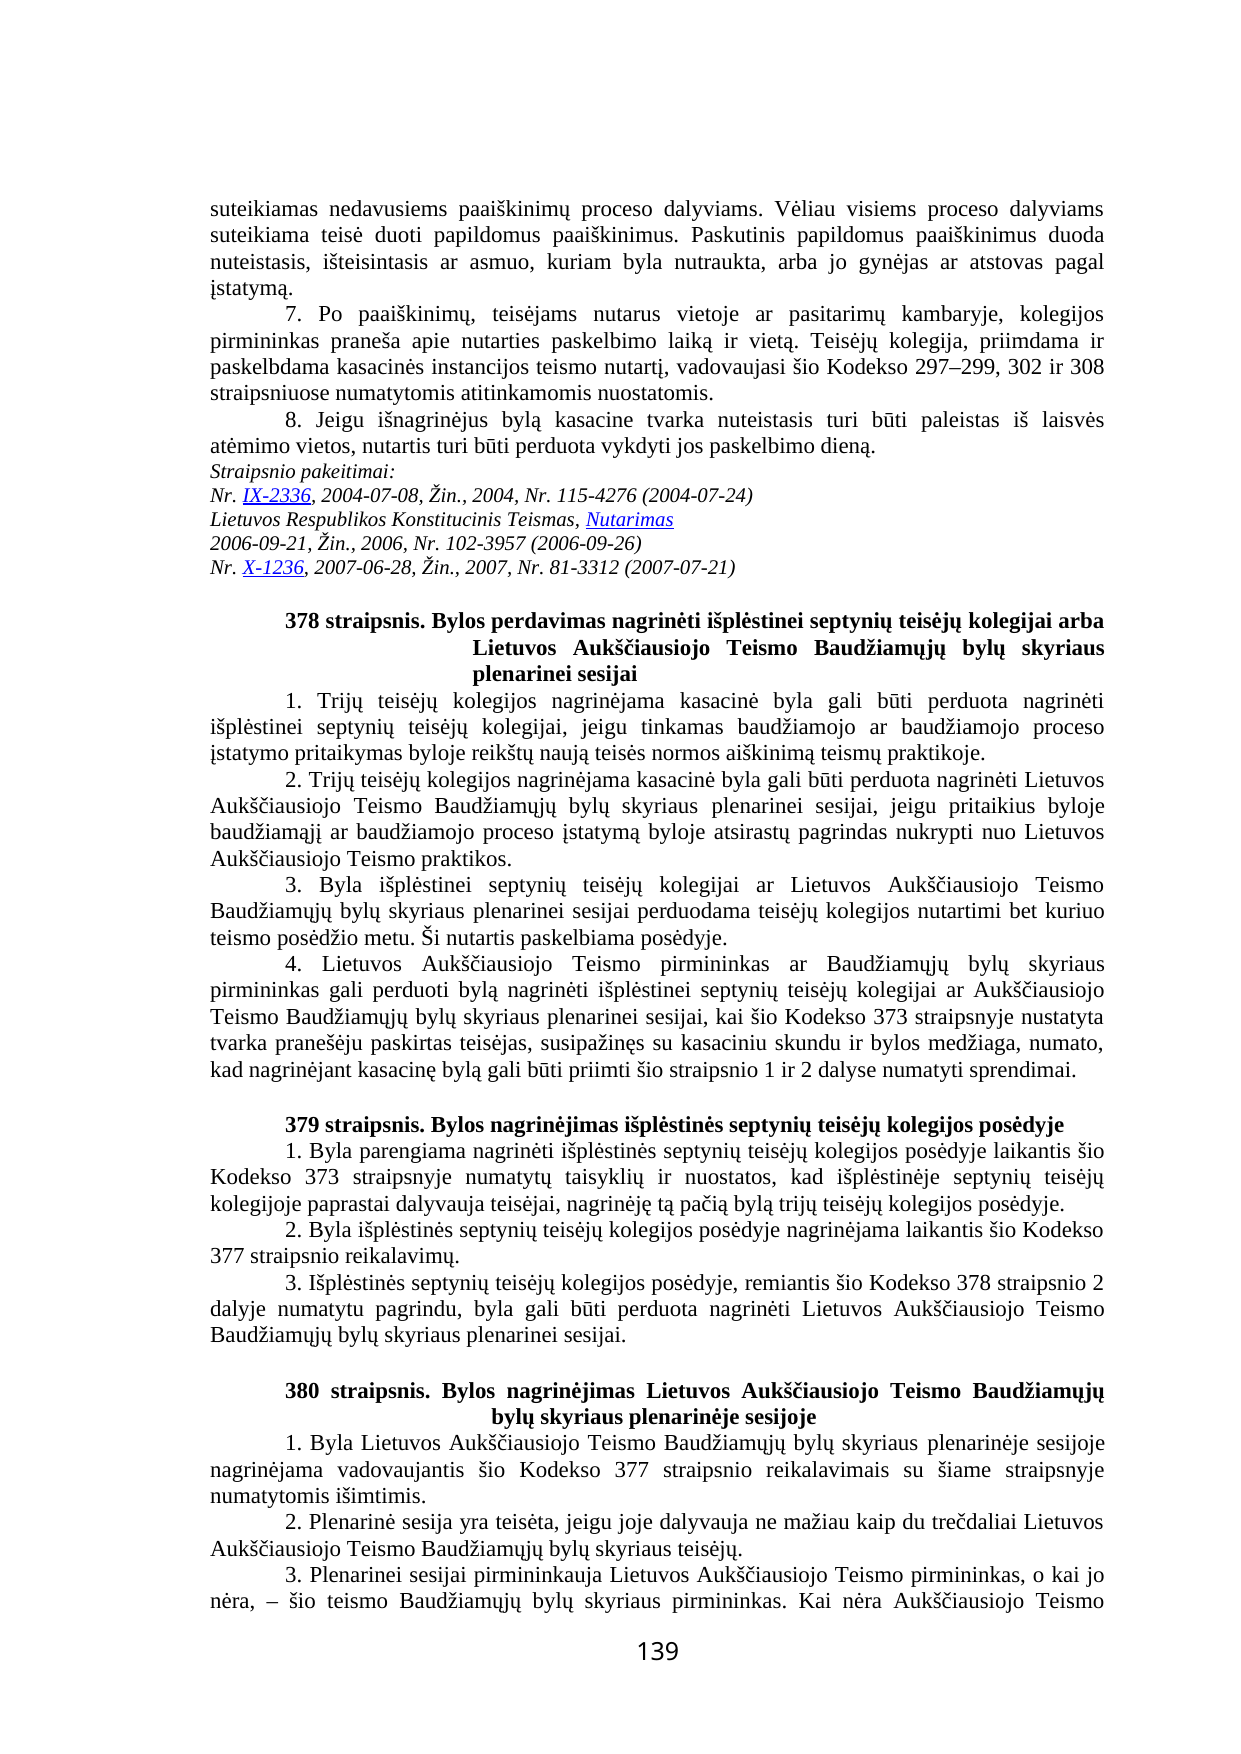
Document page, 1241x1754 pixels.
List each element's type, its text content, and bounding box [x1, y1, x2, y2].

text 380 straipsnis. Bylos nagrinėjimas Lietuvos Aukščiausiojo Teismo Baudžiamųjų bylų skyriaus plenarinėje sesijoje [285, 1377, 1106, 1429]
text Lietuvos Respublikos Konstitucinis Teismas, Nutarimas [210, 507, 1106, 531]
text 3. Plenarinei sesijai pirmininkauja Lietuvos Aukščiausiojo Teismo pirmininkas, o kai jo nėra, – šio teismo Baudžiamųjų bylų skyriaus pirmininkas. Kai nėra Aukščiausiojo Teismo [210, 1561, 1106, 1614]
text 4. Lietuvos Aukščiausiojo Teismo pirmininkas ar Baudžiamųjų bylų skyriaus pirmininkas gali perduoti bylą nagrinėti išplėstinei septynių teisėjų kolegijai ar Aukščiausiojo Teismo Baudžiamųjų bylų skyriaus plenarinei sesijai, kai šio Kodekso 373 straipsnyje nustatyta tvarka pranešėju paskirtas teisėjas, susipažinęs su kasaciniu skundu ir bylos medžiaga, numato, kad nagrinėjant kasacinę bylą gali būti priimti šio straipsnio 1 ir 2 dalyse numatyti sprendimai. [210, 950, 1106, 1082]
text 7. Po paaiškinimų, teisėjams nutarus vietoje ar pasitarimų kambaryje, kolegijos pirmininkas praneša apie nutarties paskelbimo laiką ir vietą. Teisėjų kolegija, priimdama ir paskelbdama kasacinės instancijos teismo nutartį, vadovaujasi šio Kodekso 297–299, 302 ir 308 straipsniuose numatytomis atitinkamomis nuostatomis. [210, 300, 1106, 406]
text 2. Plenarinė sesija yra teisėta, jeigu joje dalyvauja ne mažiau kaip du trečdaliai Lietuvos Aukščiausiojo Teismo Baudžiamųjų bylų skyriaus teisėjų. [210, 1508, 1106, 1561]
text 2. Trijų teisėjų kolegijos nagrinėjama kasacinė byla gali būti perduota nagrinėti Lietuvos Aukščiausiojo Teismo Baudžiamųjų bylų skyriaus plenarinei sesijai, jeigu pritaikius byloje baudžiamąjį ar baudžiamojo proceso įstatymą byloje atsirastų pagrindas nukrypti nuo Lietuvos Aukščiausiojo Teismo praktikos. [210, 766, 1106, 871]
text 2006-09-21, Žin., 2006, Nr. 102-3957 (2006-09-26) [210, 531, 1106, 555]
text 3. Byla išplėstinei septynių teisėjų kolegijai ar Lietuvos Aukščiausiojo Teismo Baudžiamųjų bylų skyriaus plenarinei sesijai perduodama teisėjų kolegijos nutartimi bet kuriuo teismo posėdžio metu. Ši nutartis paskelbiama posėdyje. [210, 871, 1106, 950]
text 378 straipsnis. Bylos perdavimas nagrinėti išplėstinei septynių teisėjų kolegijai arba Lietuvos Aukščiausiojo Teismo Baudžiamųjų bylų skyriaus plenarinei sesijai [285, 608, 1106, 687]
text suteikiamas nedavusiems paaiškinimų proceso dalyviams. Vėliau visiems proceso dalyviams suteikiama teisė duoti papildomus paaiškinimus. Paskutinis papildomus paaiškinimus duoda nuteistasis, išteisintasis ar asmuo, kuriam byla nutraukta, arba jo gynėjas ar atstovas pagal įstatymą. [210, 195, 1106, 300]
text 1. Byla Lietuvos Aukščiausiojo Teismo Baudžiamųjų bylų skyriaus plenarinėje sesijoje nagrinėjama vadovaujantis šio Kodekso 377 straipsnio reikalavimais su šiame straipsnyje numatytomis išimtimis. [210, 1429, 1106, 1508]
text 8. Jeigu išnagrinėjus bylą kasacine tvarka nuteistasis turi būti paleistas iš laisvės atėmimo vietos, nutartis turi būti perduota vykdyti jos paskelbimo dieną. [210, 406, 1106, 458]
text Nr. IX-2336, 2004-07-08, Žin., 2004, Nr. 115-4276 (2004-07-24) [210, 483, 1106, 507]
text Nr. X-1236, 2007-06-28, Žin., 2007, Nr. 81-3312 (2007-07-21) [210, 555, 1106, 579]
text 2. Byla išplėstinės septynių teisėjų kolegijos posėdyje nagrinėjama laikantis šio Kodekso 377 straipsnio reikalavimų. [210, 1216, 1106, 1269]
text 1. Byla parengiama nagrinėti išplėstinės septynių teisėjų kolegijos posėdyje laikantis šio Kodekso 373 straipsnyje numatytų taisyklių ir nuostatos, kad išplėstinėje septynių teisėjų kolegijoje paprastai dalyvauja teisėjai, nagrinėję tą pačią bylą trijų teisėjų kolegijos posėdyje. [210, 1137, 1106, 1216]
text Straipsnio pakeitimai: [210, 458, 1106, 483]
text 379 straipsnis. Bylos nagrinėjimas išplėstinės septynių teisėjų kolegijos posėdyje [285, 1111, 1106, 1137]
text 3. Išplėstinės septynių teisėjų kolegijos posėdyje, remiantis šio Kodekso 378 straipsnio 2 dalyje numatytu pagrindu, byla gali būti perduota nagrinėti Lietuvos Aukščiausiojo Teismo Baudžiamųjų bylų skyriaus plenarinei sesijai. [210, 1269, 1106, 1348]
text 1. Trijų teisėjų kolegijos nagrinėjama kasacinė byla gali būti perduota nagrinėti išplėstinei septynių teisėjų kolegijai, jeigu tinkamas baudžiamojo ar baudžiamojo proceso įstatymo pritaikymas byloje reikštų naują teisės normos aiškinimą teismų praktikoje. [210, 687, 1106, 766]
